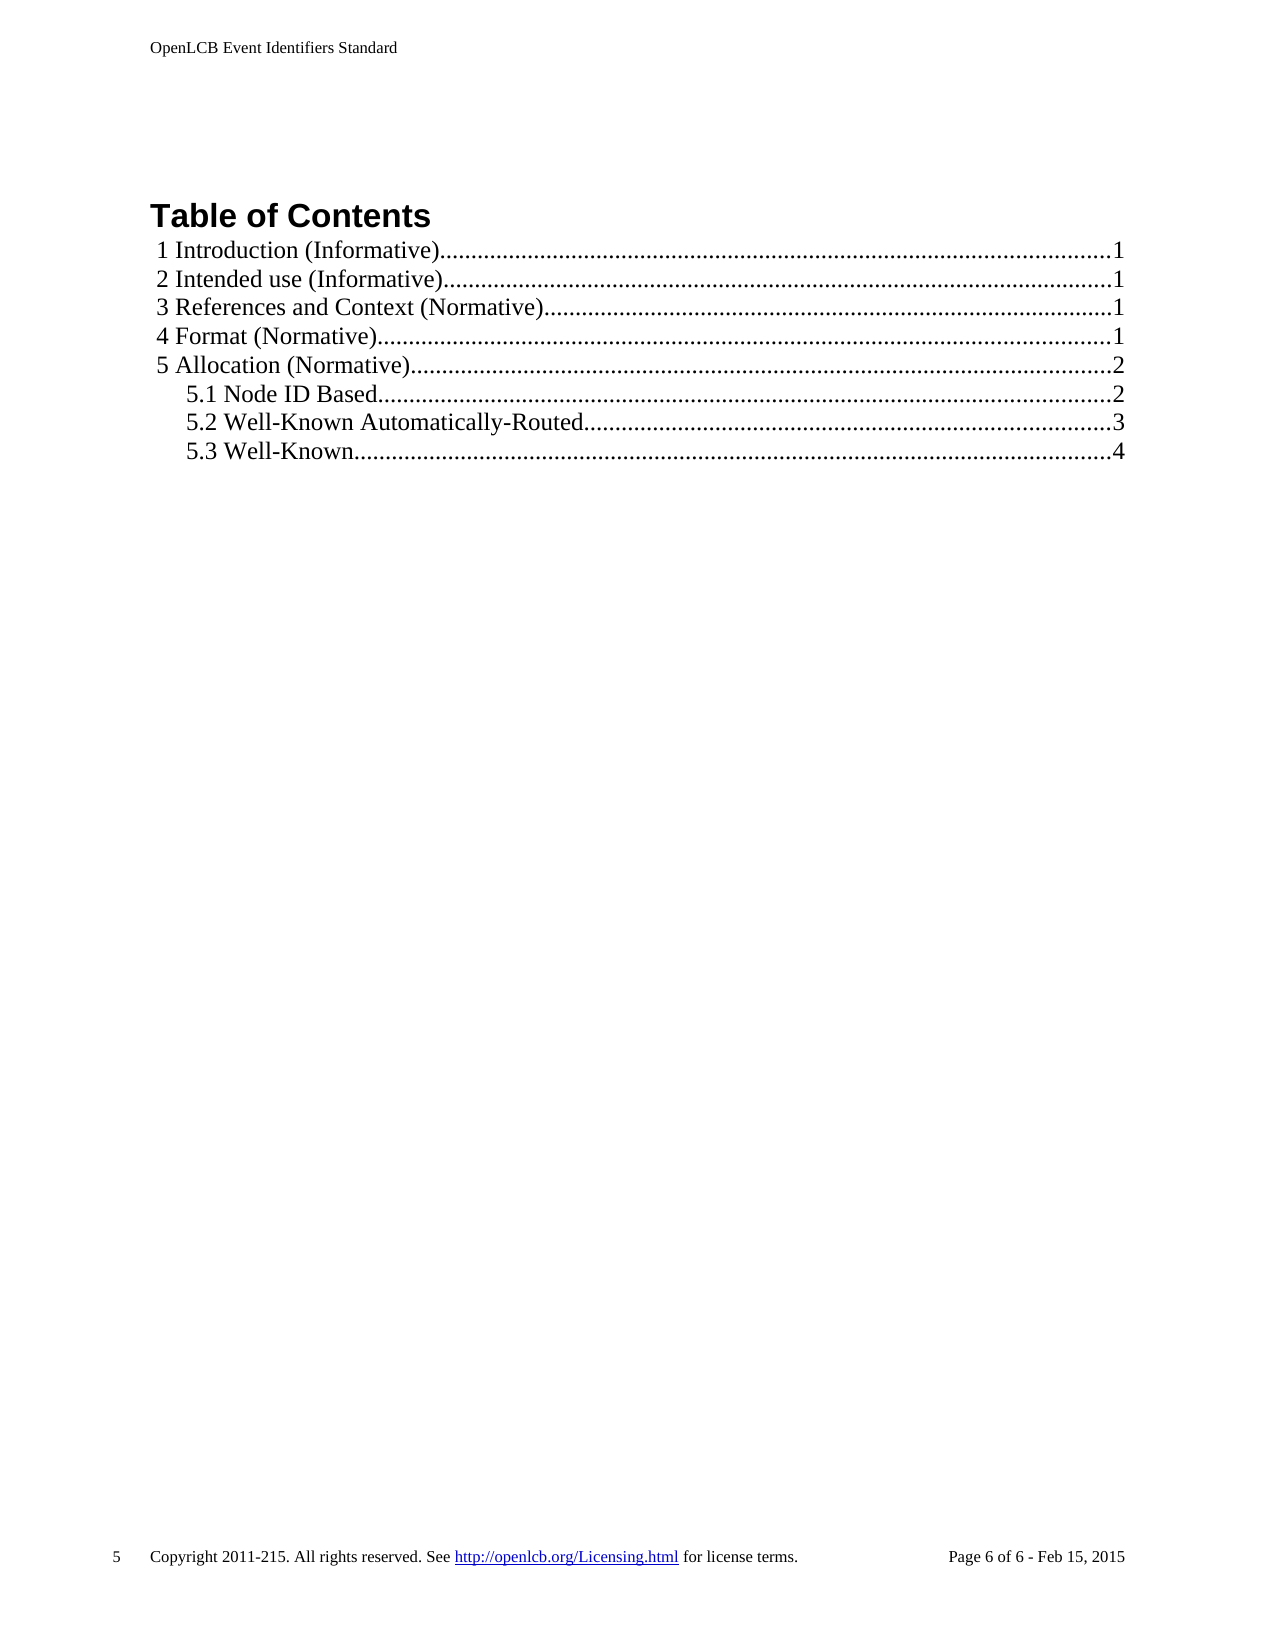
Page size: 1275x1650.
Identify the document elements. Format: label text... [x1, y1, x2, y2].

text 1 Introduction (Informative) 1 [150, 235, 1125, 264]
text 5 Allocation (Normative) 2 [150, 350, 1125, 379]
text 3 References and Context (Normative) 1 [150, 292, 1125, 321]
text 5.1 Node ID Based 2 [179, 379, 1125, 407]
text 4 Format (Normative) 1 [150, 321, 1125, 350]
text 2 Intended use (Informative) 1 [150, 264, 1125, 292]
text 5.3 Well-Known 4 [179, 436, 1125, 465]
text 5.2 Well-Known Automatically-Routed 3 [179, 407, 1125, 436]
subtitle Table of Contents [150, 196, 1125, 235]
